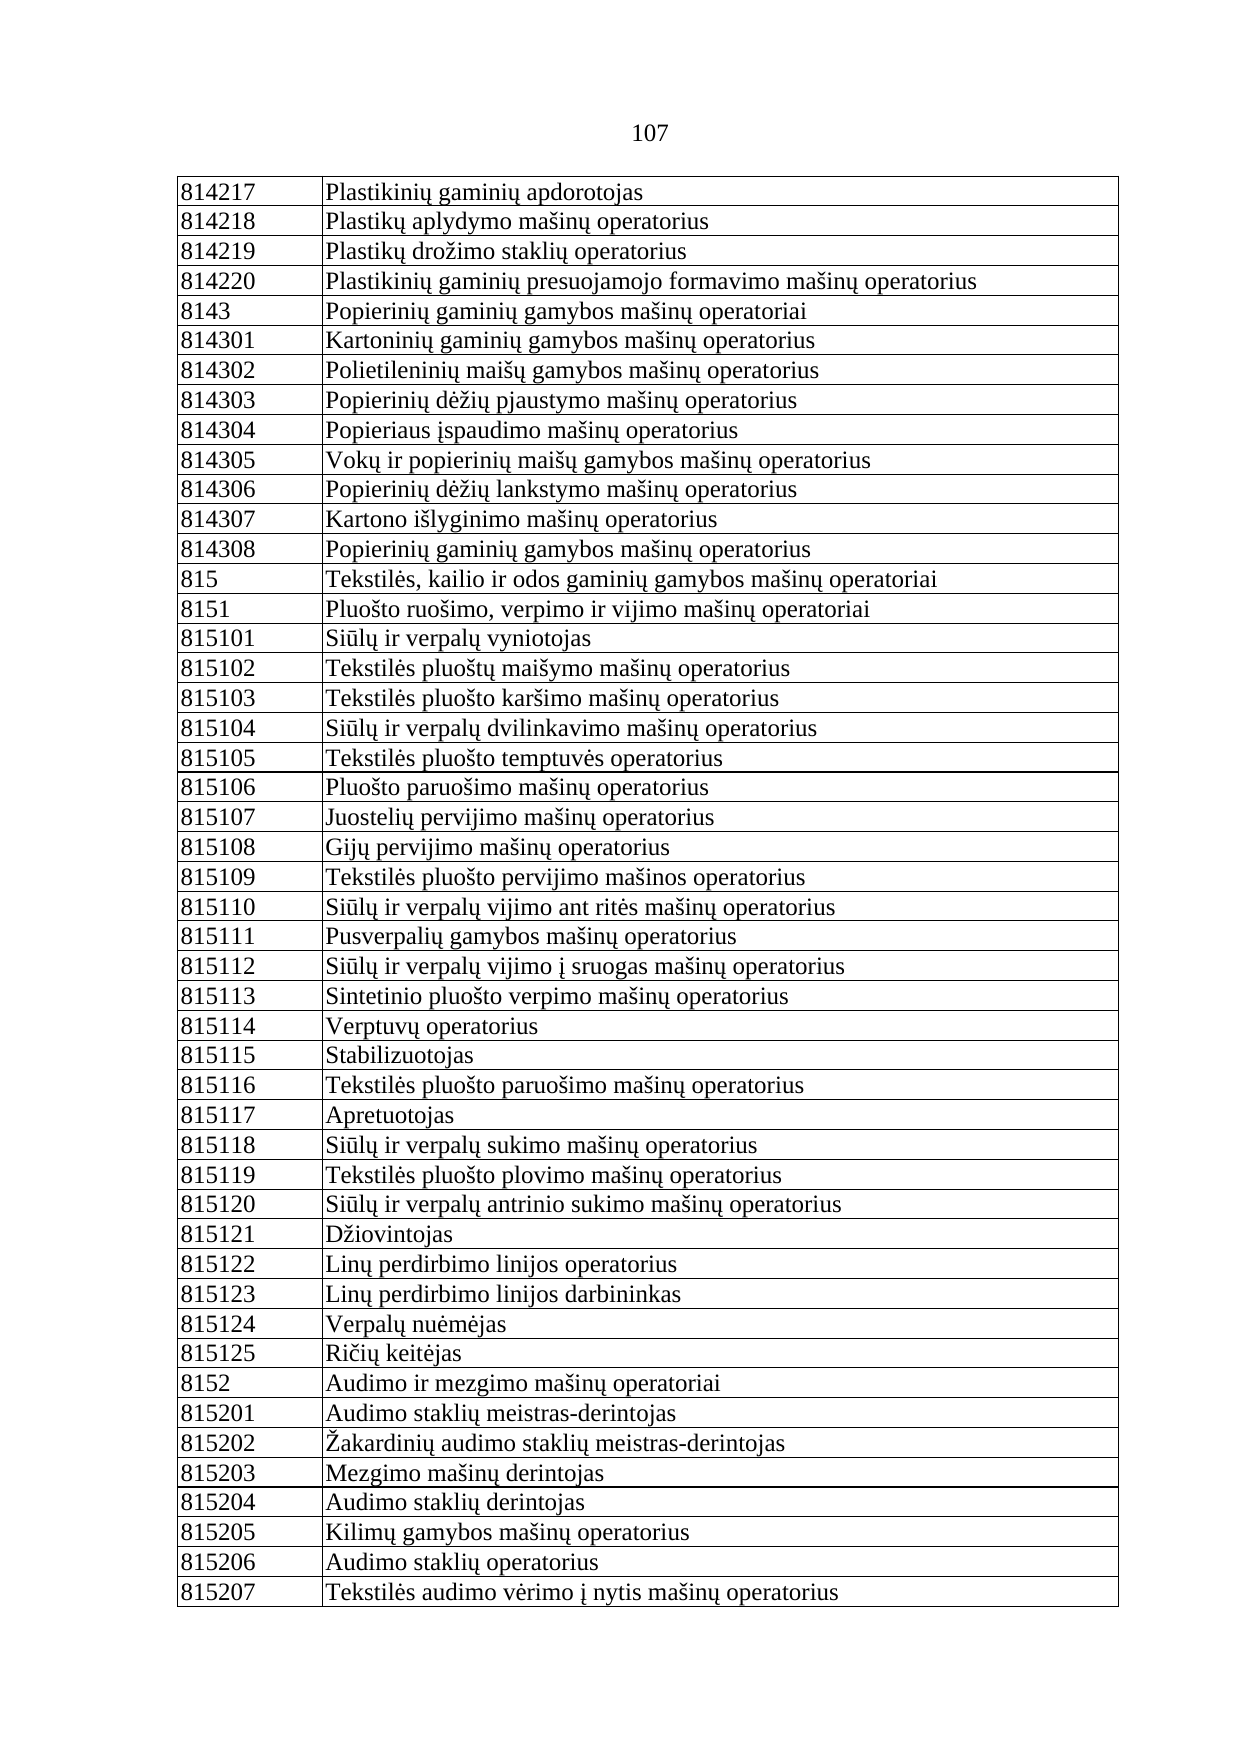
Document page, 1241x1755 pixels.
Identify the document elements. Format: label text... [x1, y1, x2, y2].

table_cell Apretuotojas [323, 1100, 1118, 1129]
table_cell 815110 [178, 892, 322, 920]
table_cell Tekstilės pluošto paruošimo mašinų operatorius [323, 1070, 1118, 1099]
table_cell Siūlų ir verpalų vyniotojas [323, 624, 1118, 652]
table_cell 815206 [178, 1547, 322, 1576]
table_cell Popierinių dėžių pjaustymo mašinų operatorius [323, 385, 1118, 414]
table_cell Verpalų nuėmėjas [323, 1309, 1118, 1337]
table_cell Audimo staklių derintojas [323, 1488, 1118, 1516]
table_cell Tekstilės audimo vėrimo į nytis mašinų operatorius [323, 1577, 1118, 1606]
table_cell 814303 [178, 385, 322, 414]
table_cell 814217 [178, 177, 322, 205]
table_cell Linų perdirbimo linijos operatorius [323, 1249, 1118, 1278]
table_cell Audimo staklių meistras-derintojas [323, 1398, 1118, 1427]
table_cell 815104 [178, 713, 322, 742]
table_cell 815116 [178, 1070, 322, 1099]
table_cell Mezgimo mašinų derintojas [323, 1458, 1118, 1486]
table_cell Popieriaus įspaudimo mašinų operatorius [323, 415, 1118, 444]
table_cell 815115 [178, 1041, 322, 1069]
table_cell 814307 [178, 504, 322, 533]
table_cell Plastikinių gaminių presuojamojo formavimo mašinų operatorius [323, 266, 1118, 295]
table_cell Tekstilės pluošto plovimo mašinų operatorius [323, 1160, 1118, 1188]
table_cell 815101 [178, 624, 322, 652]
table_cell 815205 [178, 1517, 322, 1546]
table_cell Audimo staklių operatorius [323, 1547, 1118, 1576]
table_cell Siūlų ir verpalų vijimo ant ritės mašinų operatorius [323, 892, 1118, 920]
table_cell 814301 [178, 326, 322, 354]
table_cell Popierinių gaminių gamybos mašinų operatoriai [323, 296, 1118, 324]
table_cell Kartoninių gaminių gamybos mašinų operatorius [323, 326, 1118, 354]
table_cell Siūlų ir verpalų dvilinkavimo mašinų operatorius [323, 713, 1118, 742]
table_cell 815203 [178, 1458, 322, 1486]
table_cell Tekstilės pluošto karšimo mašinų operatorius [323, 683, 1118, 712]
table_cell 814302 [178, 355, 322, 384]
table_cell Kilimų gamybos mašinų operatorius [323, 1517, 1118, 1546]
table_cell Gijų pervijimo mašinų operatorius [323, 832, 1118, 861]
table_cell 815113 [178, 981, 322, 1010]
table_cell Verptuvų operatorius [323, 1011, 1118, 1039]
table_cell 815125 [178, 1339, 322, 1367]
table_cell Linų perdirbimo linijos darbininkas [323, 1279, 1118, 1308]
table_cell 8152 [178, 1368, 322, 1397]
table_cell Stabilizuotojas [323, 1041, 1118, 1069]
table_cell 814220 [178, 266, 322, 295]
table_cell Juostelių pervijimo mašinų operatorius [323, 802, 1118, 831]
table_cell Kartono išlyginimo mašinų operatorius [323, 504, 1118, 533]
table_cell Polietileninių maišų gamybos mašinų operatorius [323, 355, 1118, 384]
table_cell Siūlų ir verpalų antrinio sukimo mašinų operatorius [323, 1190, 1118, 1218]
table_cell 815121 [178, 1219, 322, 1248]
table_cell Siūlų ir verpalų sukimo mašinų operatorius [323, 1130, 1118, 1159]
table_cell Siūlų ir verpalų vijimo į sruogas mašinų operatorius [323, 951, 1118, 980]
table_cell Tekstilės pluošto pervijimo mašinos operatorius [323, 862, 1118, 891]
table_cell 815119 [178, 1160, 322, 1188]
table_cell 815204 [178, 1488, 322, 1516]
table_cell 815111 [178, 921, 322, 950]
table_cell Džiovintojas [323, 1219, 1118, 1248]
table_cell Pluošto paruošimo mašinų operatorius [323, 773, 1118, 801]
table_cell 815108 [178, 832, 322, 861]
table_cell 814306 [178, 475, 322, 503]
table_cell 815122 [178, 1249, 322, 1278]
table_cell 814305 [178, 445, 322, 473]
table_cell 814218 [178, 206, 322, 235]
table_cell Audimo ir mezgimo mašinų operatoriai [323, 1368, 1118, 1397]
table_cell 815103 [178, 683, 322, 712]
table_cell 814304 [178, 415, 322, 444]
table_cell Žakardinių audimo staklių meistras-derintojas [323, 1428, 1118, 1457]
table_cell 815106 [178, 773, 322, 801]
table_cell 815102 [178, 653, 322, 682]
table_cell Plastikų aplydymo mašinų operatorius [323, 206, 1118, 235]
table_cell Sintetinio pluošto verpimo mašinų operatorius [323, 981, 1118, 1010]
table_cell 8151 [178, 594, 322, 622]
table_cell 815124 [178, 1309, 322, 1337]
table_cell 814308 [178, 534, 322, 563]
table_cell Plastikų drožimo staklių operatorius [323, 236, 1118, 265]
table_cell Tekstilės, kailio ir odos gaminių gamybos mašinų operatoriai [323, 564, 1118, 593]
table_cell Popierinių gaminių gamybos mašinų operatorius [323, 534, 1118, 563]
table_cell Tekstilės pluoštų maišymo mašinų operatorius [323, 653, 1118, 682]
table_cell 815 [178, 564, 322, 593]
table_cell 815109 [178, 862, 322, 891]
table_cell Plastikinių gaminių apdorotojas [323, 177, 1118, 205]
table_cell 815118 [178, 1130, 322, 1159]
table_cell 814219 [178, 236, 322, 265]
table_cell Pluošto ruošimo, verpimo ir vijimo mašinų operatoriai [323, 594, 1118, 622]
table_cell 815105 [178, 743, 322, 771]
table_cell 815123 [178, 1279, 322, 1308]
table_cell Vokų ir popierinių maišų gamybos mašinų operatorius [323, 445, 1118, 473]
table_cell 815120 [178, 1190, 322, 1218]
table_cell Ričių keitėjas [323, 1339, 1118, 1367]
table_cell 815114 [178, 1011, 322, 1039]
table_cell Tekstilės pluošto temptuvės operatorius [323, 743, 1118, 771]
table_cell 815107 [178, 802, 322, 831]
table_cell 815117 [178, 1100, 322, 1129]
table_cell 8143 [178, 296, 322, 324]
table_cell Pusverpalių gamybos mašinų operatorius [323, 921, 1118, 950]
table_cell 815207 [178, 1577, 322, 1606]
table_cell 815202 [178, 1428, 322, 1457]
table_cell 815112 [178, 951, 322, 980]
table_cell Popierinių dėžių lankstymo mašinų operatorius [323, 475, 1118, 503]
table_cell 815201 [178, 1398, 322, 1427]
